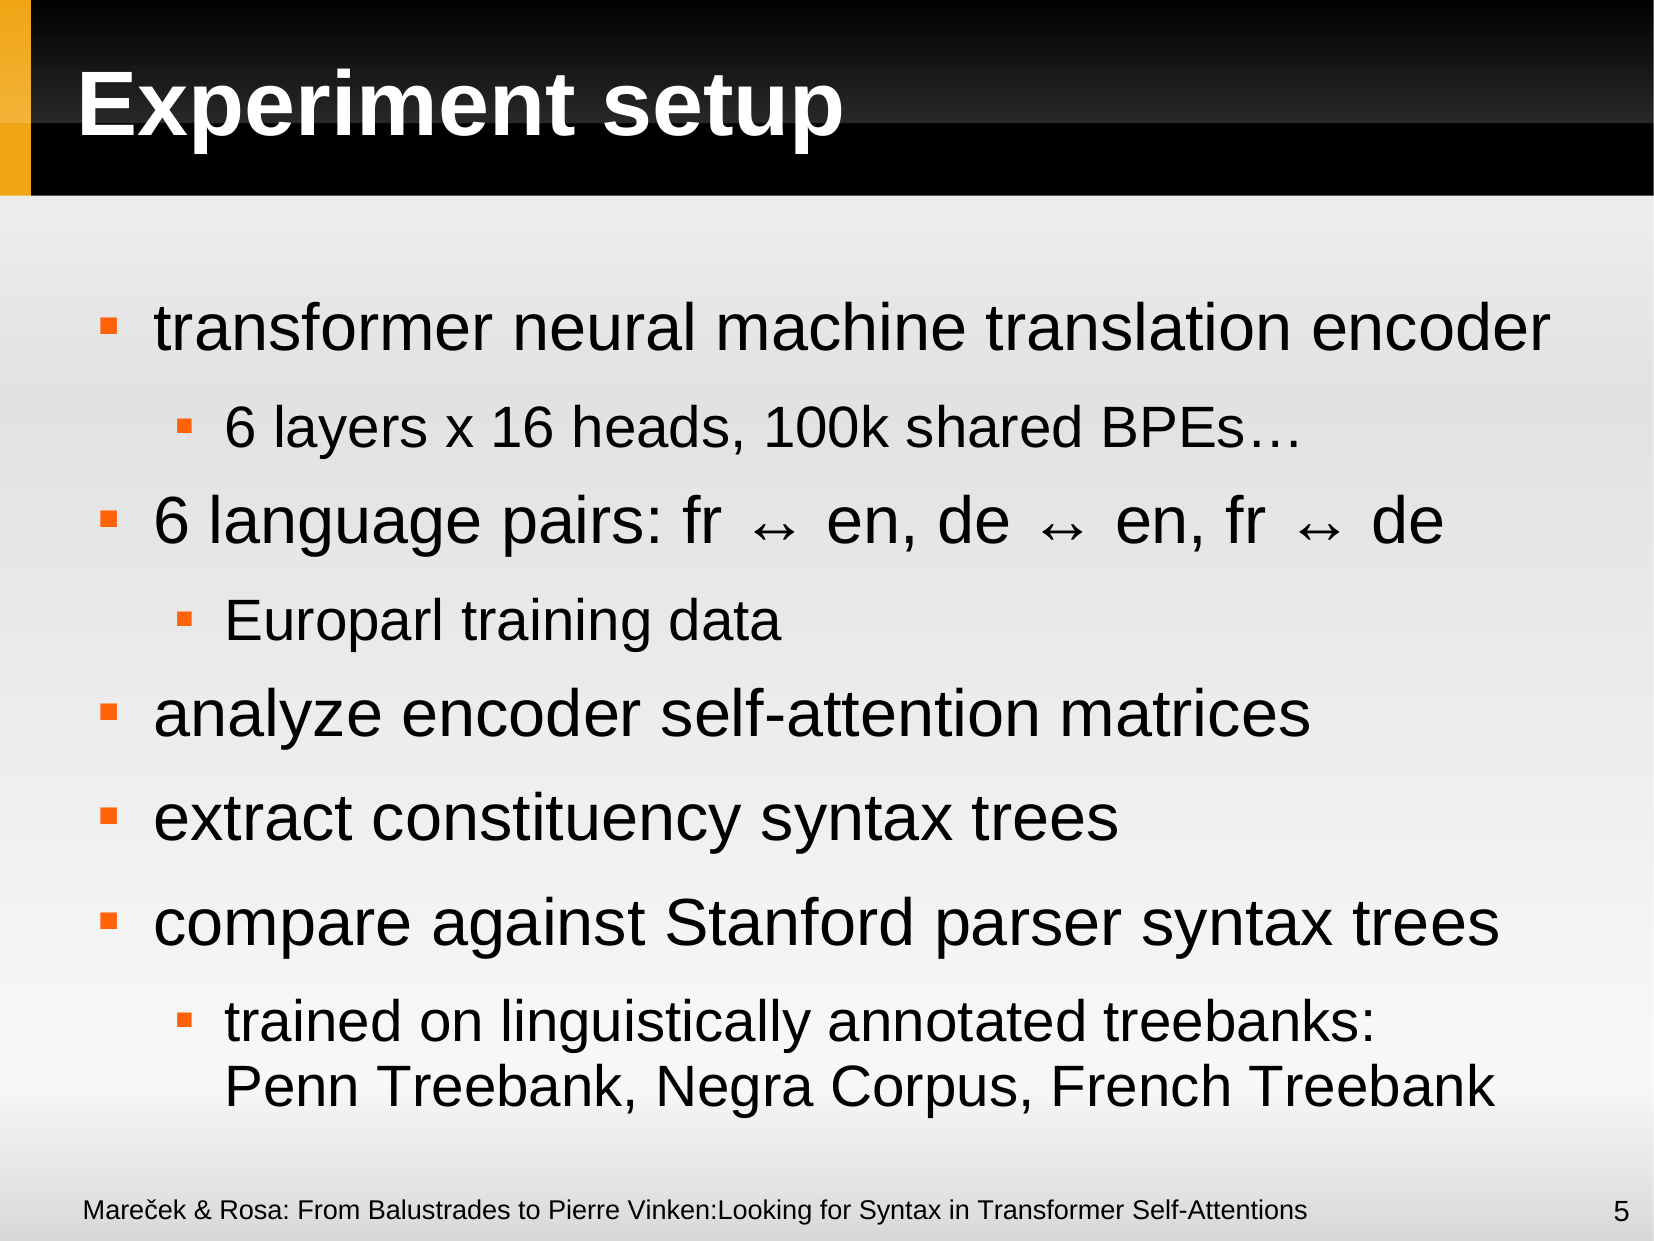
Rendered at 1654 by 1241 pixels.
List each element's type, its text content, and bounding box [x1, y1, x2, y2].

list transformer neural machine translation encoder 6 layers x 16 heads, 100k shared BPEs… 6 language pairs: fr ↔ en, de ↔ en, fr ↔ de Europarl training data analyze encoder self-attention matrices extract constituency syntax trees compare against Stanford parser syntax trees trained on linguistically annotated treebanks: Penn Treebank, Negra Corpus, French Treebank [82, 290, 1595, 1120]
picture [0, 0, 1654, 1241]
title Experiment setup [76, 0, 1625, 208]
